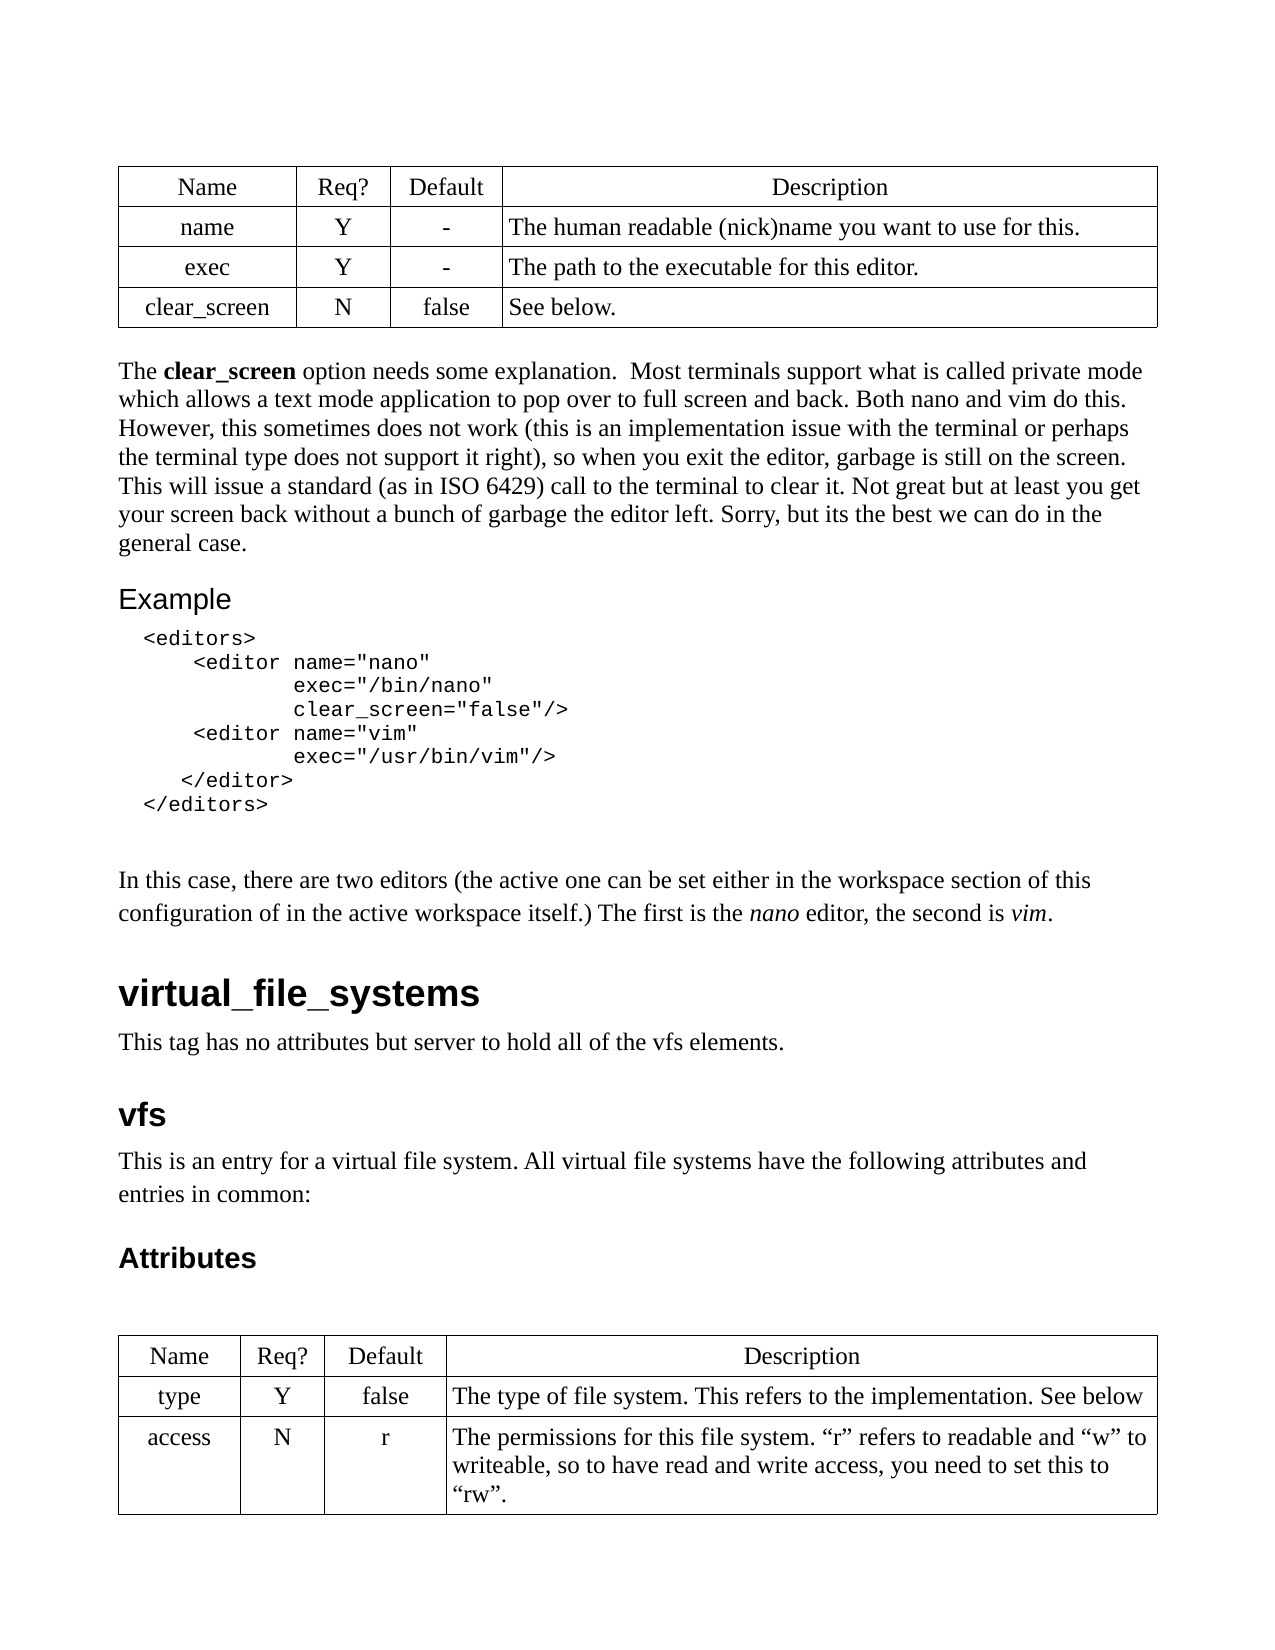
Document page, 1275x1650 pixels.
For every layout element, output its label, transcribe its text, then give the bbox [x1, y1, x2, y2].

table_cell type [119, 1377, 240, 1416]
text exec="/bin/nano" [118, 675, 1157, 699]
text <editors> [118, 628, 1157, 652]
table_header Req? [241, 1336, 324, 1376]
table_cell false [325, 1377, 446, 1416]
table_header Req? [297, 167, 390, 206]
table_cell The type of file system. This refers to the implementation. See below [447, 1377, 1157, 1416]
text exec="/usr/bin/vim"/> [118, 746, 1157, 770]
table_cell - [391, 207, 502, 246]
table_header Description [447, 1336, 1157, 1376]
table_header Default [391, 167, 502, 206]
table_cell Y [297, 207, 390, 246]
table_cell See below. [503, 288, 1157, 327]
text This is an entry for a virtual file system. All virtual file systems have the following attributes and entries in common: [118, 1146, 1157, 1208]
table_cell name [119, 207, 296, 246]
subtitle Attributes [118, 1241, 1157, 1275]
text In this case, there are two editors (the active one can be set either in the workspace section of this configuration of in the active workspace itself.) The first is the nano editor, the second is vim. [118, 865, 1157, 927]
text This tag has no attributes but server to hold all of the vfs elements. [118, 1027, 1157, 1055]
table_header Name [119, 167, 296, 206]
table_cell clear_screen [119, 288, 296, 327]
table_cell Y [241, 1377, 324, 1416]
text clear_screen="false"/> [118, 699, 1157, 723]
table_cell false [391, 288, 502, 327]
table_cell access [119, 1417, 240, 1514]
table_cell Y [297, 247, 390, 287]
subtitle virtual_file_systems [118, 971, 1157, 1014]
table_header Name [119, 1336, 240, 1376]
subtitle vfs [118, 1095, 1157, 1134]
table_cell exec [119, 247, 296, 287]
table_header Default [325, 1336, 446, 1376]
text </editor> [118, 770, 1157, 794]
subtitle Example [118, 582, 1157, 616]
table_cell - [391, 247, 502, 287]
table_header Description [503, 167, 1157, 206]
table_cell The path to the executable for this editor. [503, 247, 1157, 287]
text <editor name="vim" [118, 723, 1157, 746]
table_cell The human readable (nick)name you want to use for this. [503, 207, 1157, 246]
table_cell r [325, 1417, 446, 1514]
text <editor name="nano" [118, 652, 1157, 675]
table_cell N [297, 288, 390, 327]
text </editors> [118, 794, 1157, 817]
table_cell N [241, 1417, 324, 1514]
text The clear_screen option needs some explanation. Most terminals support what is called private mode which allows a text mode application to pop over to full screen and back. Both nano and vim do this. However, this sometimes does not work (this is an implementation issue with the terminal or perhaps the terminal type does not support it right), so when you exit the editor, garbage is still on the screen. This will issue a standard (as in ISO 6429) call to the terminal to clear it. Not great but at least you get your screen back without a bunch of garbage the editor left. Sorry, but its the best we can do in the general case. [118, 356, 1157, 557]
table_cell The permissions for this file system. “r” refers to readable and “w” to writeable, so to have read and write access, you need to set this to “rw”. [447, 1417, 1157, 1514]
